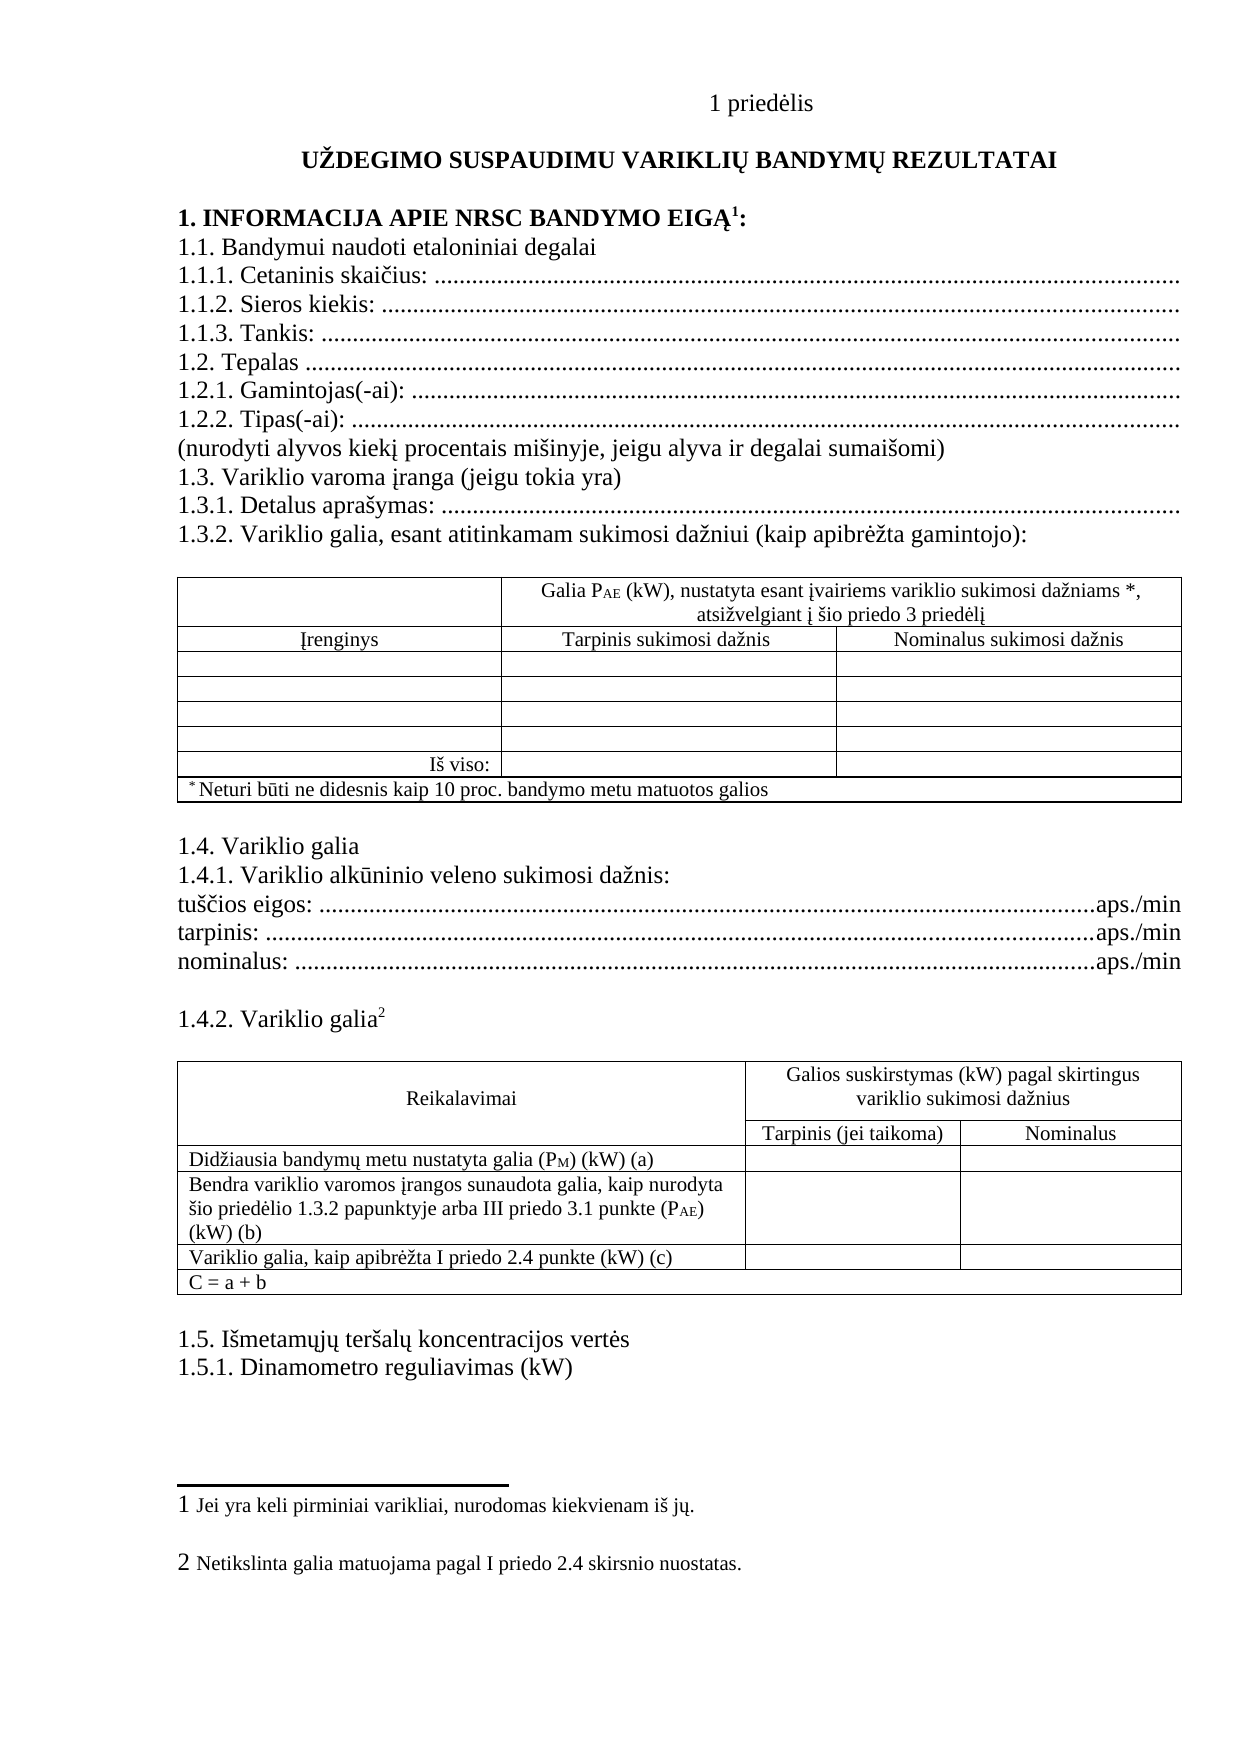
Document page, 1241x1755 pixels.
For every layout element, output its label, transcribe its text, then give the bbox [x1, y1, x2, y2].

table_cell [746, 1245, 960, 1269]
text (nurodyti alyvos kiekį procentais mišinyje, jeigu alyva ir degalai sumaišomi) [177, 433, 1181, 462]
text 1.1.1. Cetaninis skaičius: [177, 260, 1181, 289]
table_header [178, 578, 501, 626]
text 1.2. Tepalas [177, 347, 1181, 375]
text Jei yra keli pirminiai varikliai, nurodomas kiekvienam iš jų. [177, 1486, 1181, 1520]
table_cell [837, 752, 1181, 776]
table_cell [178, 702, 501, 726]
text 1.4.2. Variklio galia [177, 1004, 1181, 1032]
table_cell Įrenginys [178, 627, 501, 651]
text 1.2.1. Gamintojas(-ai): [177, 375, 1181, 404]
text 1.5.1. Dinamometro reguliavimas (kW) [177, 1352, 1181, 1381]
table_cell Iš viso: [178, 752, 501, 776]
table_cell [746, 1172, 960, 1244]
table_cell [502, 702, 836, 726]
table_cell Bendra variklio varomos įrangos sunaudota galia, kaip nurodyta šio priedėlio 1.3.2 papunktyje arba III priedo 3.1 punkte (PAE) (kW) (b) [178, 1172, 745, 1244]
table_cell Tarpinis sukimosi dažnis [502, 627, 836, 651]
table_cell [837, 652, 1181, 676]
text 1.4. Variklio galia [177, 831, 1181, 860]
text 1.5. Išmetamųjų teršalų koncentracijos vertės [177, 1324, 1181, 1352]
text 1.1. Bandymui naudoti etaloniniai degalai [177, 232, 1181, 260]
table_cell Nominalus sukimosi dažnis [837, 627, 1181, 651]
table_cell [502, 652, 836, 676]
text tarpinis: aps./min [177, 917, 1181, 946]
table_cell [837, 677, 1181, 701]
table_cell Didžiausia bandymų metu nustatyta galia (PM) (kW) (a) [178, 1146, 745, 1171]
table_header Galia PAE (kW), nustatyta esant įvairiems variklio sukimosi dažniams *, atsižvelgiant į šio priedo 3 priedėlį [502, 578, 1181, 626]
table_cell [961, 1245, 1181, 1269]
text 1. INFORMACIJA APIE NRSC BANDYMO EIGĄ: [177, 203, 1181, 232]
table_cell Tarpinis (jei taikoma) [746, 1121, 960, 1145]
table_header Galios suskirstymas (kW) pagal skirtingus variklio sukimosi dažnius [746, 1062, 1181, 1120]
text UŽDEGIMO SUSPAUDIMU VARIKLIŲ BANDYMŲ REZULTATAI [177, 145, 1181, 174]
table_header Reikalavimai [178, 1062, 745, 1145]
text 1.1.2. Sieros kiekis: [177, 289, 1181, 318]
table_cell [746, 1146, 960, 1171]
text 1.3.1. Detalus aprašymas: [177, 490, 1181, 519]
table_cell [837, 727, 1181, 751]
text Netikslinta galia matuojama pagal I priedo 2.4 skirsnio nuostatas. [177, 1544, 1181, 1578]
table_cell Nominalus [961, 1121, 1181, 1145]
table_cell C = a + b [178, 1270, 1181, 1294]
text tuščios eigos: aps./min [177, 889, 1181, 917]
table_cell [837, 702, 1181, 726]
text 1.1.3. Tankis: [177, 318, 1181, 347]
table_cell [178, 727, 501, 751]
text 1.3. Variklio varoma įranga (jeigu tokia yra) [177, 462, 1181, 490]
text 1.3.2. Variklio galia, esant atitinkamam sukimosi dažniui (kaip apibrėžta gamintojo): [177, 519, 1181, 548]
table_cell [502, 727, 836, 751]
text 1.2.2. Tipas(-ai): [177, 404, 1181, 433]
table_cell Variklio galia, kaip apibrėžta I priedo 2.4 punkte (kW) (c) [178, 1245, 745, 1269]
text 1.4.1. Variklio alkūninio veleno sukimosi dažnis: [177, 860, 1181, 889]
table_cell [502, 677, 836, 701]
text 1 priedėlis [177, 88, 1181, 117]
table_cell [178, 677, 501, 701]
table_cell [178, 652, 501, 676]
text nominalus: aps./min [177, 946, 1181, 975]
table_cell * Neturi būti ne didesnis kaip 10 proc. bandymo metu matuotos galios [178, 778, 1181, 801]
table_cell [961, 1172, 1181, 1244]
table_cell [502, 752, 836, 776]
table_cell [961, 1146, 1181, 1171]
